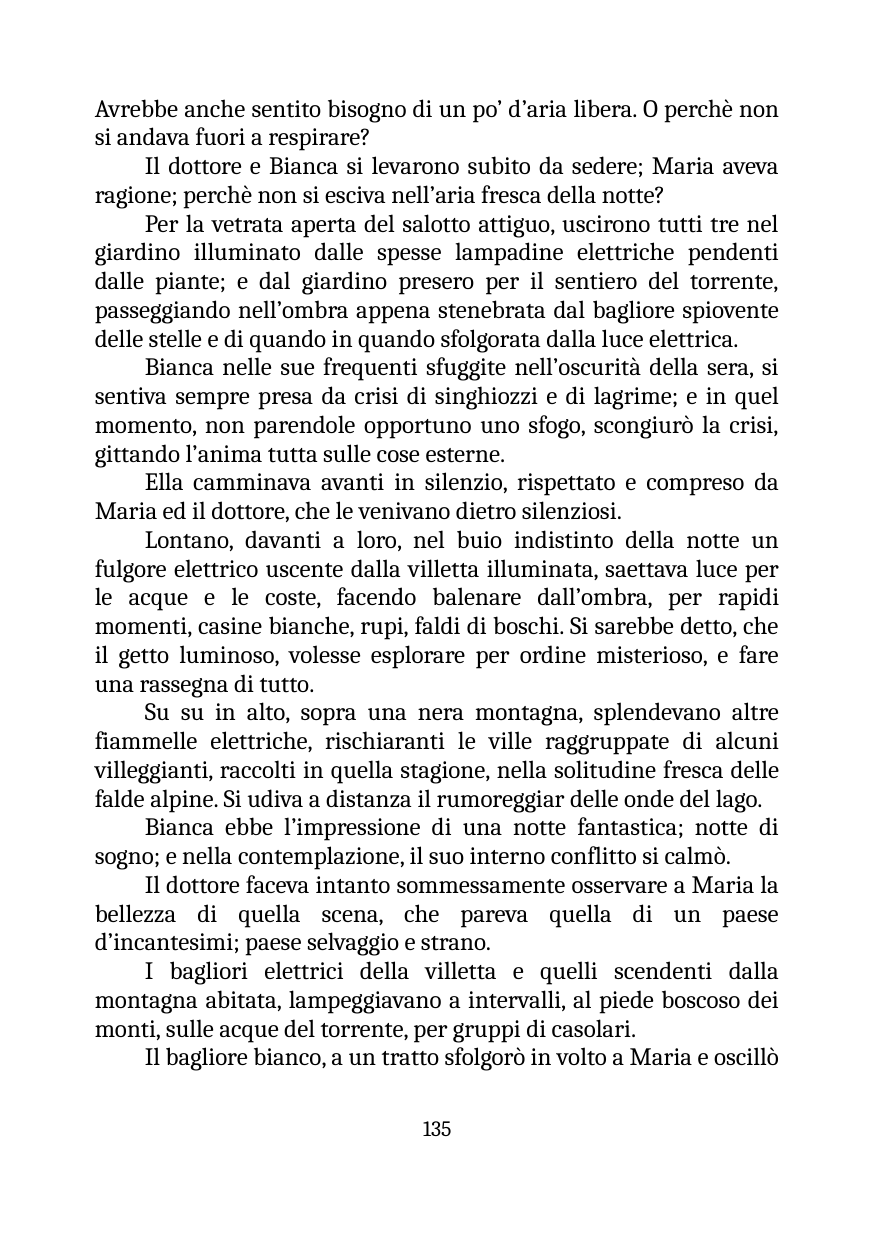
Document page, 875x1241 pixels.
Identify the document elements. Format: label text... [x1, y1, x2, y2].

text Bianca ebbe l’impressione di una notte fantastica; notte di sogno; e nella contemplazione, il suo interno conflitto si calmò. [94, 813, 779, 871]
text Lontano, davanti a loro, nel buio indistinto della notte un fulgore elettrico uscente dalla villetta illuminata, saettava luce per le acque e le coste, facendo balenare dall’ombra, per rapidi momenti, casine bianche, rupi, faldi di boschi. Si sarebbe detto, che il getto luminoso, volesse esplorare per ordine misterioso, e fare una rassegna di tutto. [94, 526, 779, 698]
text Bianca nelle sue frequenti sfuggite nell’oscurità della sera, si sentiva sempre presa da crisi di singhiozzi e di lagrime; e in quel momento, non parendole opportuno uno sfogo, scongiurò la crisi, gittando l’anima tutta sulle cose esterne. [94, 353, 779, 468]
text Il dottore e Bianca si levarono subito da sedere; Maria aveva ragione; perchè non si esciva nell’aria fresca della notte? [94, 152, 779, 209]
text Per la vetrata aperta del salotto attiguo, uscirono tutti tre nel giardino illuminato dalle spesse lampadine elettriche pendenti dalle piante; e dal giardino presero per il sentiero del torrente, passeggiando nell’ombra appena stenebrata dal bagliore spiovente delle stelle e di quando in quando sfolgorata dalla luce elettrica. [94, 209, 779, 353]
text Ella camminava avanti in silenzio, rispettato e compreso da Maria ed il dottore, che le venivano dietro silenziosi. [94, 468, 779, 526]
text I bagliori elettrici della villetta e quelli scendenti dalla montagna abitata, lampeggiavano a intervalli, al piede boscoso dei monti, sulle acque del torrente, per gruppi di casolari. [94, 957, 779, 1043]
text Su su in alto, sopra una nera montagna, splendevano altre fiammelle elettriche, rischiaranti le ville raggruppate di alcuni villeggianti, raccolti in quella stagione, nella solitudine fresca delle falde alpine. Si udiva a distanza il rumoreggiar delle onde del lago. [94, 698, 779, 813]
text Avrebbe anche sentito bisogno di un po’ d’aria libera. O perchè non si andava fuori a respirare? [94, 94, 779, 152]
text Il dottore faceva intanto sommessamente osservare a Maria la bellezza di quella scena, che pareva quella di un paese d’incantesimi; paese selvaggio e strano. [94, 871, 779, 957]
text Il bagliore bianco, a un tratto sfolgorò in volto a Maria e oscillò [94, 1043, 779, 1072]
